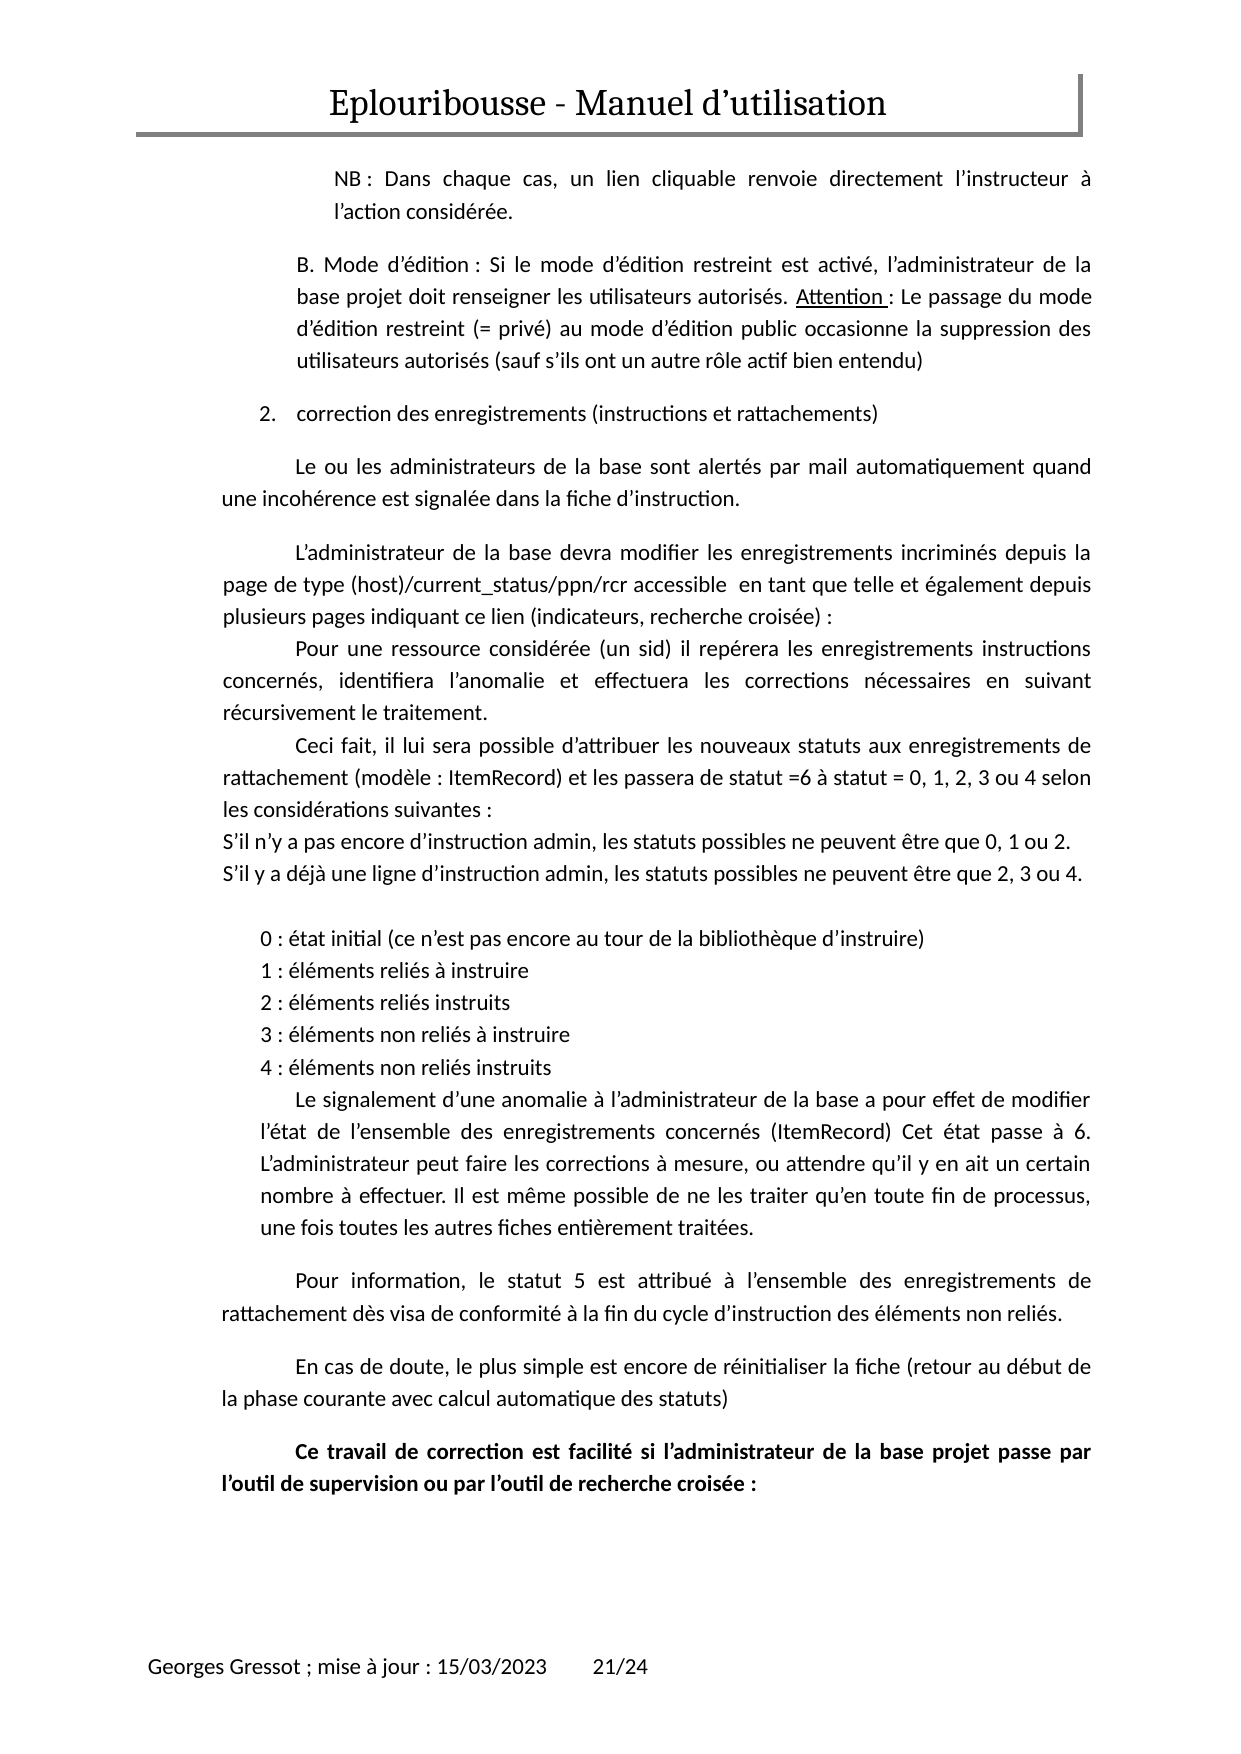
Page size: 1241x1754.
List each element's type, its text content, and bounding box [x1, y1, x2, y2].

list B. Mode d’édition : Si le mode d’édition restreint est activé, l’administrateur de la base projet doit renseigner les utilisateurs autorisés. Attention : Le passage du mode d’édition restreint (= privé) au mode d’édition public occasionne la suppression des utilisateurs autorisés (sauf s’ils ont un autre rôle actif bien entendu) [259, 250, 1093, 374]
list L’administrateur de la base devra modifier les enregistrements incriminés depuis la page de type (host)/current_status/ppn/rcr accessible en tant que telle et également depuis plusieurs pages indiquant ce lien (indicateurs, recherche croisée) : [223, 538, 1093, 630]
text Pour information, le statut 5 est attribué à l’ensemble des enregistrements de rattachement dès visa de conformité à la fin du cycle d’instruction des éléments non reliés. [221, 1267, 1093, 1327]
list Ceci fait, il lui sera possible d’attribuer les nouveaux statuts aux enregistrements de rattachement (modèle : ItemRecord) et les passera de statut =6 à statut = 0, 1, 2, 3 ou 4 selon les considérations suivantes : [223, 731, 1093, 823]
text Ce travail de correction est facilité si l’administrateur de la base projet passe par l’outil de supervision ou par l’outil de recherche croisée : [221, 1437, 1093, 1497]
text Le ou les administrateurs de la base sont alertés par mail automatiquement quand une incohérence est signalée dans la fiche d’instruction. [221, 452, 1093, 513]
list NB : Dans chaque cas, un lien cliquable renvoie directement l’instructeur à l’action considérée. [296, 164, 1093, 225]
list S’il y a déjà une ligne d’instruction admin, les statuts possibles ne peuvent être que 2, 3 ou 4. [223, 859, 1093, 887]
list 4 : éléments non reliés instruits [223, 1053, 1093, 1081]
list S’il n’y a pas encore d’instruction admin, les statuts possibles ne peuvent être que 0, 1 ou 2. [223, 827, 1093, 855]
list 0 : état initial (ce n’est pas encore au tour de la bibliothèque d’instruire) [223, 924, 1093, 952]
list 1 : éléments reliés à instruire [223, 956, 1093, 984]
list Le signalement d’une anomalie à l’administrateur de la base a pour effet de modifier l’état de l’ensemble des enregistrements concernés (ItemRecord) Cet état passe à 6. L’administrateur peut faire les corrections à mesure, ou attendre qu’il y en ait un certain nombre à effectuer. Il est même possible de ne les traiter qu’en toute fin de processus, une fois toutes les autres fiches entièrement traitées. [260, 1085, 1093, 1242]
list Pour une ressource considérée (un sid) il repérera les enregistrements instructions concernés, identifiera l’anomalie et effectuera les corrections nécessaires en suivant récursivement le traitement. [223, 634, 1093, 727]
list 2 : éléments reliés instruits [223, 988, 1093, 1016]
text En cas de doute, le plus simple est encore de réinitialiser la fiche (retour au début de la phase courante avec calcul automatique des statuts) [221, 1352, 1093, 1412]
list correction des enregistrements (instructions et rattachements) [259, 399, 1093, 427]
list 3 : éléments non reliés à instruire [223, 1020, 1093, 1048]
